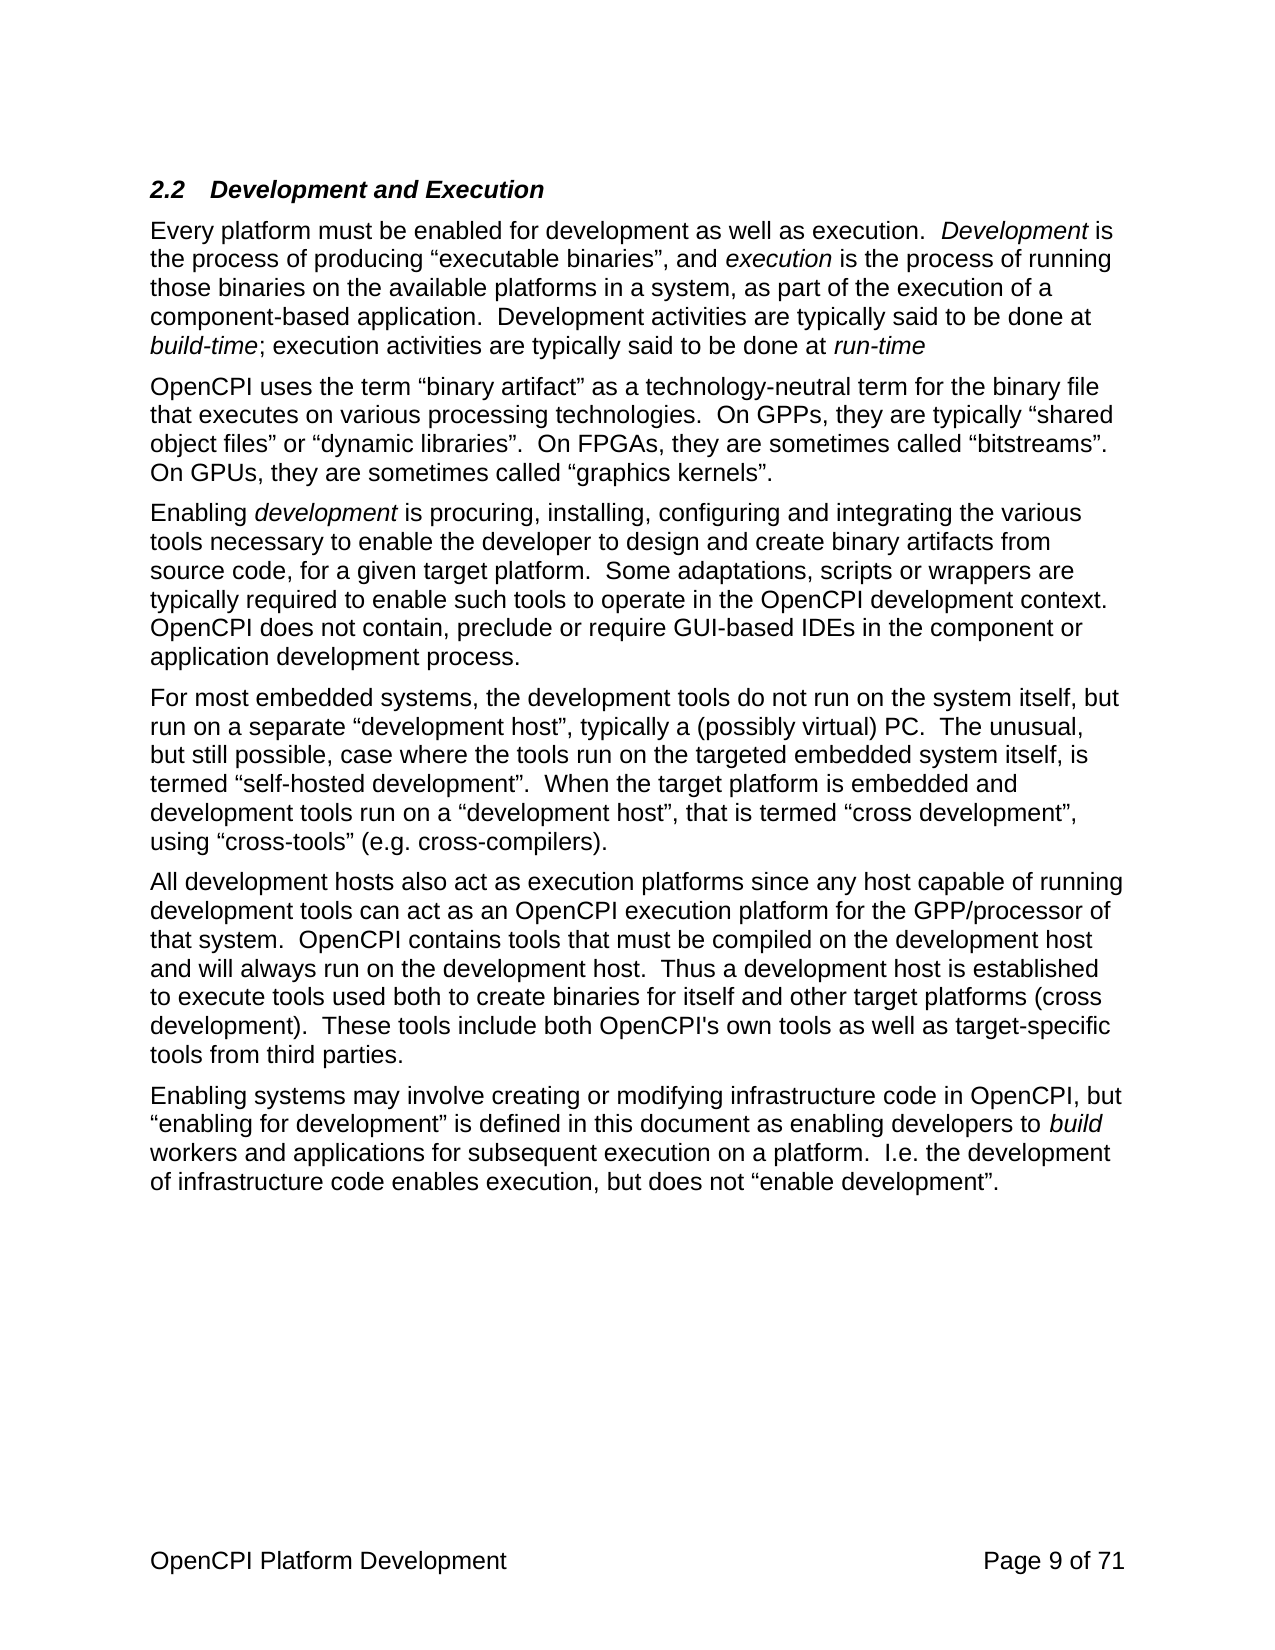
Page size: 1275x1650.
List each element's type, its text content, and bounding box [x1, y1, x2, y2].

text For most embedded systems, the development tools do not run on the system itself, but run on a separate “development host”, typically a (possibly virtual) PC. The unusual, but still possible, case where the tools run on the targeted embedded system itself, is termed “self-hosted development”. When the target platform is embedded and development tools run on a “development host”, that is termed “cross development”, using “cross-tools” (e.g. cross-compilers). [150, 683, 1125, 855]
subtitle Development and Execution [150, 175, 1125, 204]
text Enabling development is procuring, installing, configuring and integrating the various tools necessary to enable the developer to design and create binary artifacts from source code, for a given target platform. Some adaptations, scripts or wrappers are typically required to enable such tools to operate in the OpenCPI development context. OpenCPI does not contain, preclude or require GUI-based IDEs in the component or application development process. [150, 498, 1125, 671]
text OpenCPI uses the term “binary artifact” as a technology-neutral term for the binary file that executes on various processing technologies. On GPPs, they are typically “shared object files” or “dynamic libraries”. On FPGAs, they are sometimes called “bitstreams”. On GPUs, they are sometimes called “graphics kernels”. [150, 371, 1125, 486]
text Enabling systems may involve creating or modifying infrastructure code in OpenCPI, but “enabling for development” is defined in this document as enabling developers to build workers and applications for subsequent execution on a platform. I.e. the development of infrastructure code enables execution, but does not “enable development”. [150, 1081, 1125, 1196]
text All development hosts also act as execution platforms since any host capable of running development tools can act as an OpenCPI execution platform for the GPP/processor of that system. OpenCPI contains tools that must be compiled on the development host and will always run on the development host. Thus a development host is established to execute tools used both to create binaries for itself and other target platforms (cross development). These tools include both OpenCPI's own tools as well as target-specific tools from third parties. [150, 867, 1125, 1069]
text Every platform must be enabled for development as well as execution. Development is the process of producing “executable binaries”, and execution is the process of running those binaries on the available platforms in a system, as part of the execution of a component-based application. Development activities are typically said to be done at build-time; execution activities are typically said to be done at run-time [150, 216, 1125, 359]
